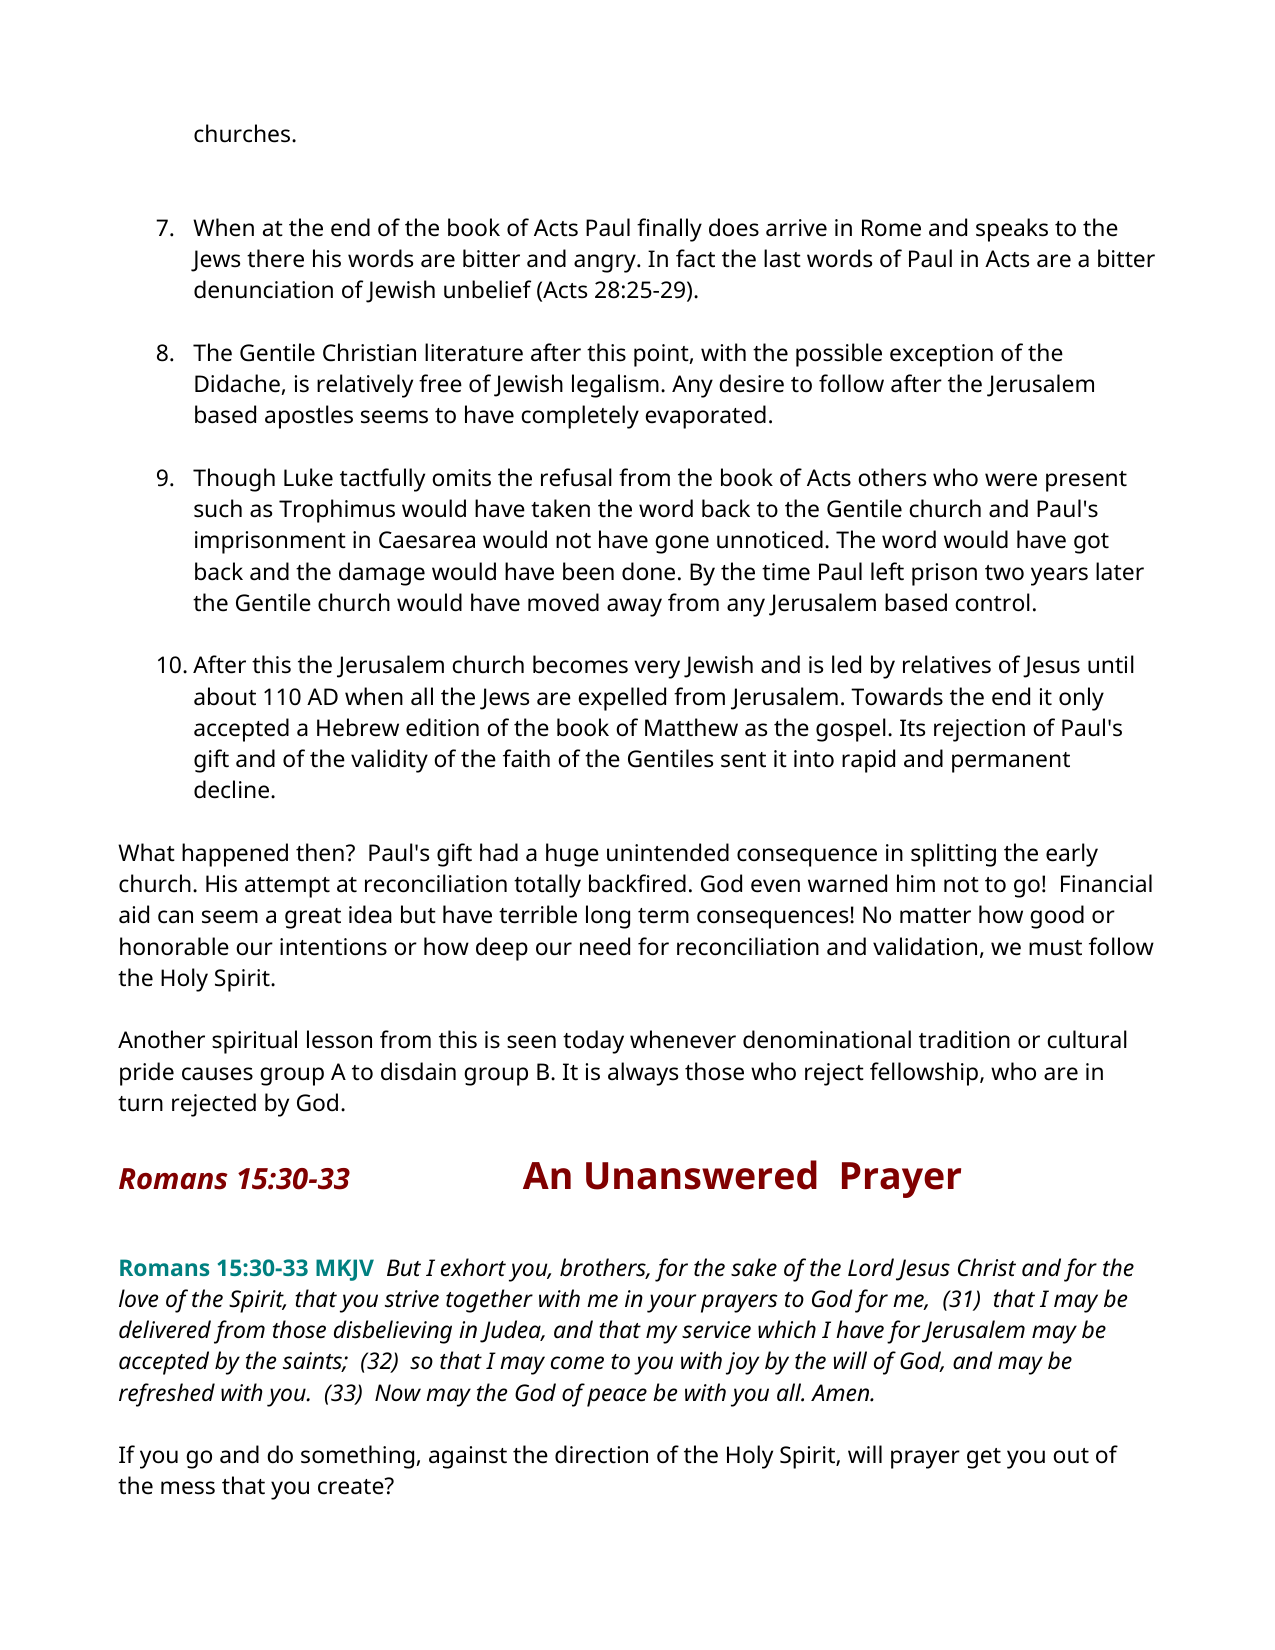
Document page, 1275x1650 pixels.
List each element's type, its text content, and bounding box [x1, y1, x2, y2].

text If you go and do something, against the direction of the Holy Spirit, will prayer get you out of the mess that you create? [118, 1439, 1157, 1501]
text Romans 15:30-33 MKJV But I exhort you, brothers, for the sake of the Lord Jesus Christ and for the love of the Spirit, that you strive together with me in your prayers to God for me, (31) that I may be delivered from those disbelieving in Judea, and that my service which I have for Jerusalem may be accepted by the saints; (32) so that I may come to you with joy by the will of God, and may be refreshed with you. (33) Now may the God of peace be with you all. Amen. [118, 1251, 1157, 1408]
list After this the Jerusalem church becomes very Jewish and is led by relatives of Jesus until about 110 AD when all the Jews are expelled from Jerusalem. Towards the end it only accepted a Hebrew edition of the book of Matthew as the gospel. Its rejection of Paul's gift and of the validity of the faith of the Gentiles sent it into rapid and permanent decline. [156, 649, 1157, 806]
list churches. [156, 118, 1157, 181]
list The Gentile Christian literature after this point, with the possible exception of the Didache, is relatively free of Jewish legalism. Any desire to follow after the Jerusalem based apostles seems to have completely evaporated. [156, 337, 1157, 462]
text What happened then? Paul's gift had a huge unintended consequence in splitting the early church. His attempt at reconciliation totally backfired. God even warned him not to go! Financial aid can seem a great idea but have terrible long term consequences! No matter how good or honorable our intentions or how deep our need for reconciliation and validation, we must follow the Holy Spirit. [118, 837, 1157, 993]
list Though Luke tactfully omits the refusal from the book of Acts others who were present such as Trophimus would have taken the word back to the Gentile church and Paul's imprisonment in Caesarea would not have gone unnoticed. The word would have got back and the damage would have been done. By the time Paul left prison two years later the Gentile church would have moved away from any Jerusalem based control. [156, 462, 1157, 649]
list When at the end of the book of Acts Paul finally does arrive in Rome and speaks to the Jews there his words are bitter and angry. In fact the last words of Paul in Acts are a bitter denunciation of Jewish unbelief (Acts 28:25-29). [156, 212, 1157, 306]
text Romans 15:30-33 An Unanswered Prayer [118, 1149, 1157, 1200]
text Another spiritual lesson from this is seen today whenever denominational tradition or cultural pride causes group A to disdain group B. It is always those who reject fellowship, who are in turn rejected by God. [118, 1024, 1157, 1118]
